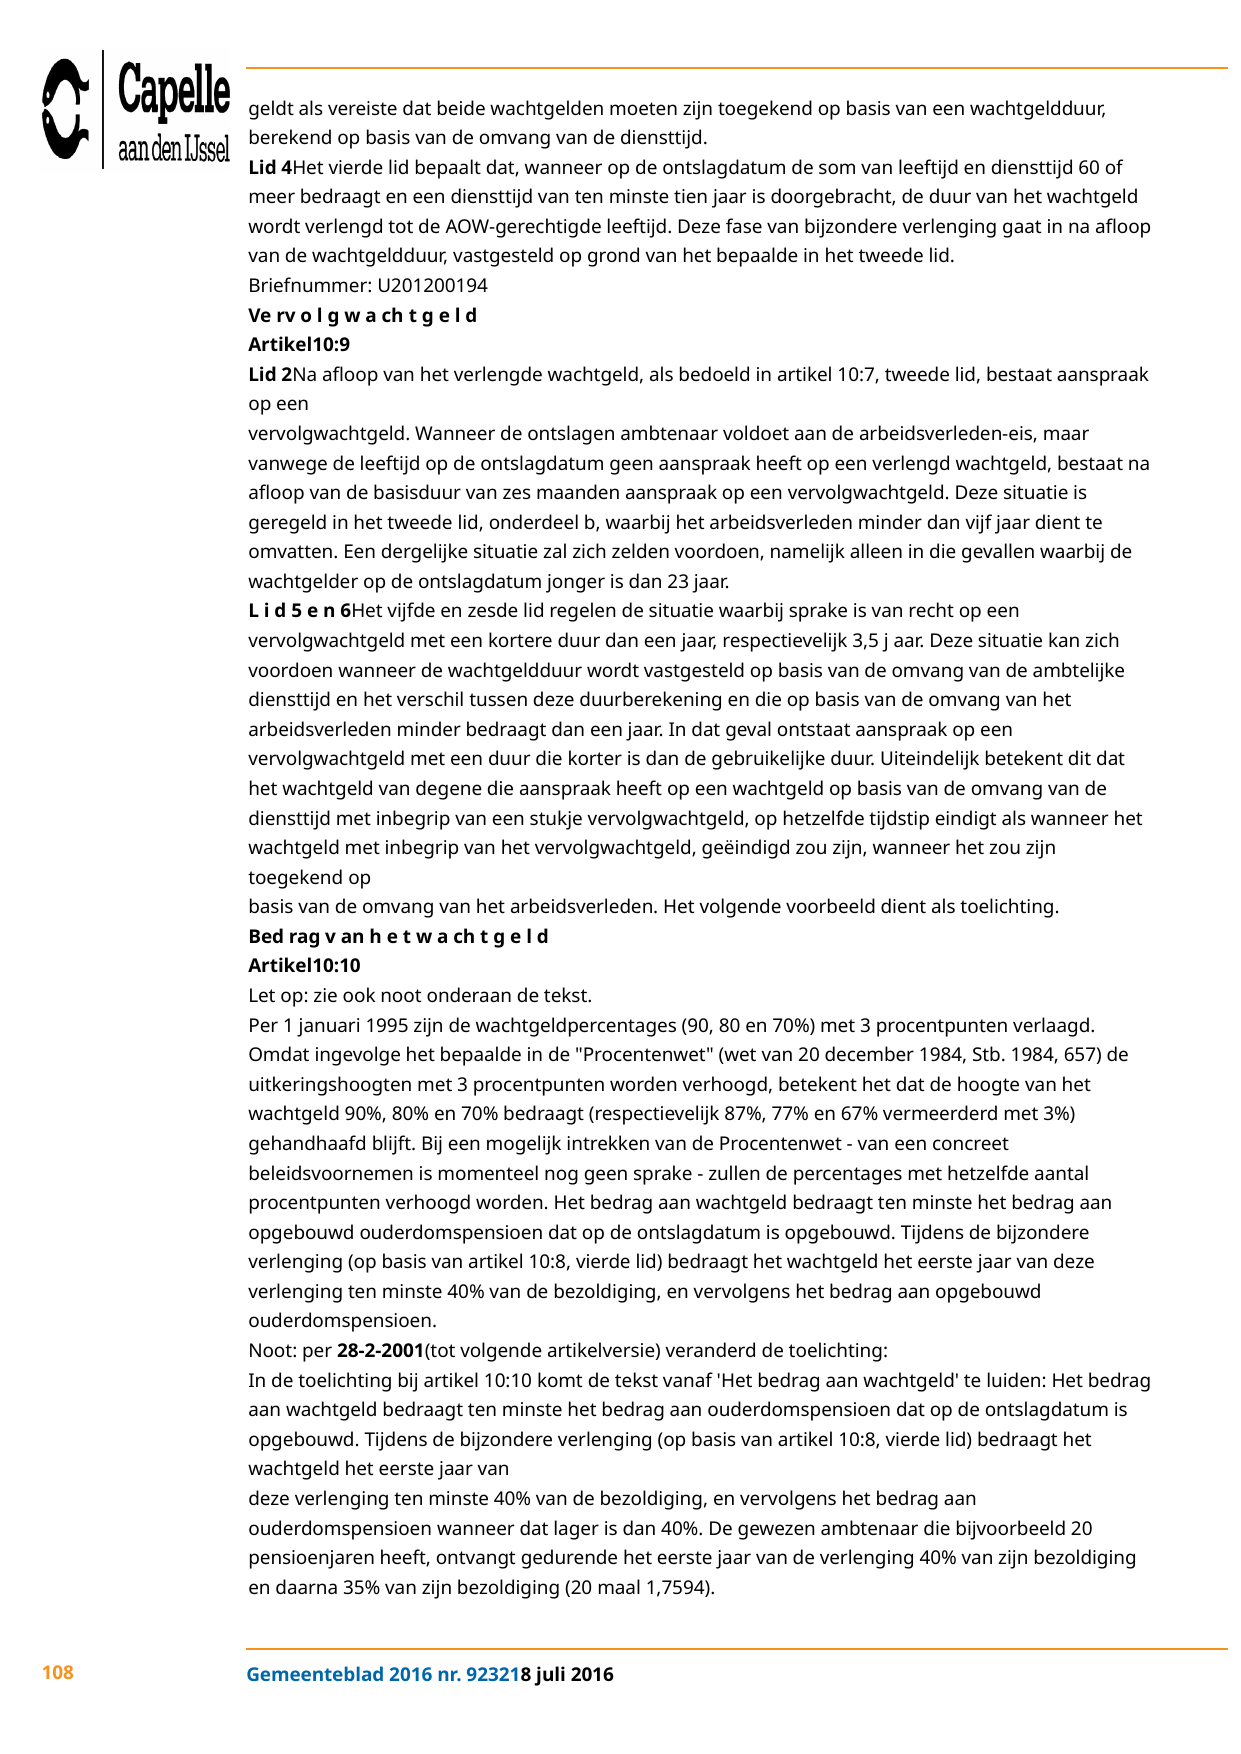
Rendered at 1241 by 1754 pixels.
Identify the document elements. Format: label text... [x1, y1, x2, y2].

text Briefnummer: U201200194 [248, 272, 1152, 298]
text Lid 4Het vierde lid bepaalt dat, wanneer op de ontslagdatum de som van leeftijd en diensttijd 60 of meer bedraagt en een diensttijd van ten minste tien jaar is doorgebracht, de duur van het wachtgeld wordt verlengd tot de AOW-gerechtigde leeftijd. Deze fase van bijzondere verlenging gaat in na afloop van de wachtgeldduur, vastgesteld op grond van het bepaalde in het tweede lid. [248, 154, 1152, 268]
text Artikel10:10 [248, 953, 1152, 978]
text Let op: zie ook noot onderaan de tekst. [248, 982, 1152, 1008]
text basis van de omvang van het arbeidsverleden. Het volgende voorbeeld dient als toelichting. [248, 893, 1152, 919]
text L i d 5 e n 6Het vijfde en zesde lid regelen de situatie waarbij sprake is van recht op een vervolgwachtgeld met een kortere duur dan een jaar, respectievelijk 3,5 j aar. Deze situatie kan zich voordoen wanneer de wachtgeldduur wordt vastgesteld op basis van de omvang van de ambtelijke diensttijd en het verschil tussen deze duurberekening en die op basis van de omvang van het arbeidsverleden minder bedraagt dan een jaar. In dat geval ontstaat aanspraak op een vervolgwachtgeld met een duur die korter is dan de gebruikelijke duur. Uiteindelijk betekent dit dat het wachtgeld van degene die aanspraak heeft op een wachtgeld op basis van de omvang van de diensttijd met inbegrip van een stukje vervolgwachtgeld, op hetzelfde tijdstip eindigt als wanneer het wachtgeld met inbegrip van het vervolgwachtgeld, geëindigd zou zijn, wanneer het zou zijn toegekend op [248, 598, 1152, 890]
text vervolgwachtgeld. Wanneer de ontslagen ambtenaar voldoet aan de arbeidsverleden-eis, maar vanwege de leeftijd op de ontslagdatum geen aanspraak heeft op een verlengd wachtgeld, bestaat na afloop van de basisduur van zes maanden aanspraak op een vervolgwachtgeld. Deze situatie is geregeld in het tweede lid, onderdeel b, waarbij het arbeidsverleden minder dan vijf jaar dient te omvatten. Een dergelijke situatie zal zich zelden voordoen, namelijk alleen in die gevallen waarbij de wachtgelder op de ontslagdatum jonger is dan 23 jaar. [248, 420, 1152, 594]
text Artikel10:9 [248, 331, 1152, 357]
text geldt als vereiste dat beide wachtgelden moeten zijn toegekend op basis van een wachtgeldduur, berekend op basis van de omvang van de diensttijd. [248, 95, 1152, 150]
picture [41, 47, 231, 172]
text Noot: per 28-2-2001(tot volgende artikelversie) veranderd de toelichting: [248, 1337, 1152, 1363]
text Per 1 januari 1995 zijn de wachtgeldpercentages (90, 80 en 70%) met 3 procentpunten verlaagd. Omdat ingevolge het bepaalde in de "Procentenwet" (wet van 20 december 1984, Stb. 1984, 657) de uitkeringshoogten met 3 procentpunten worden verhoogd, betekent het dat de hoogte van het wachtgeld 90%, 80% en 70% bedraagt (respectievelijk 87%, 77% en 67% vermeerderd met 3%) gehandhaafd blijft. Bij een mogelijk intrekken van de Procentenwet - van een concreet beleidsvoornemen is momenteel nog geen sprake - zullen de percentages met hetzelfde aantal procentpunten verhoogd worden. Het bedrag aan wachtgeld bedraagt ten minste het bedrag aan opgebouwd ouderdomspensioen dat op de ontslagdatum is opgebouwd. Tijdens de bijzondere verlenging (op basis van artikel 10:8, vierde lid) bedraagt het wachtgeld het eerste jaar van deze verlenging ten minste 40% van de bezoldiging, en vervolgens het bedrag aan opgebouwd ouderdomspensioen. [248, 1012, 1152, 1333]
text In de toelichting bij artikel 10:10 komt de tekst vanaf 'Het bedrag aan wachtgeld' te luiden: Het bedrag aan wachtgeld bedraagt ten minste het bedrag aan ouderdomspensioen dat op de ontslagdatum is opgebouwd. Tijdens de bijzondere verlenging (op basis van artikel 10:8, vierde lid) bedraagt het wachtgeld het eerste jaar van [248, 1367, 1152, 1481]
text Ve rv o l g w a ch t g e l d [248, 302, 1152, 328]
text Lid 2Na afloop van het verlengde wachtgeld, als bedoeld in artikel 10:7, tweede lid, bestaat aanspraak op een [248, 361, 1152, 416]
text Bed rag v an h e t w a ch t g e l d [248, 923, 1152, 949]
text deze verlenging ten minste 40% van de bezoldiging, en vervolgens het bedrag aan ouderdomspensioen wanneer dat lager is dan 40%. De gewezen ambtenaar die bijvoorbeeld 20 pensioenjaren heeft, ontvangt gedurende het eerste jaar van de verlenging 40% van zijn bezoldiging en daarna 35% van zijn bezoldiging (20 maal 1,7594). [248, 1485, 1152, 1600]
